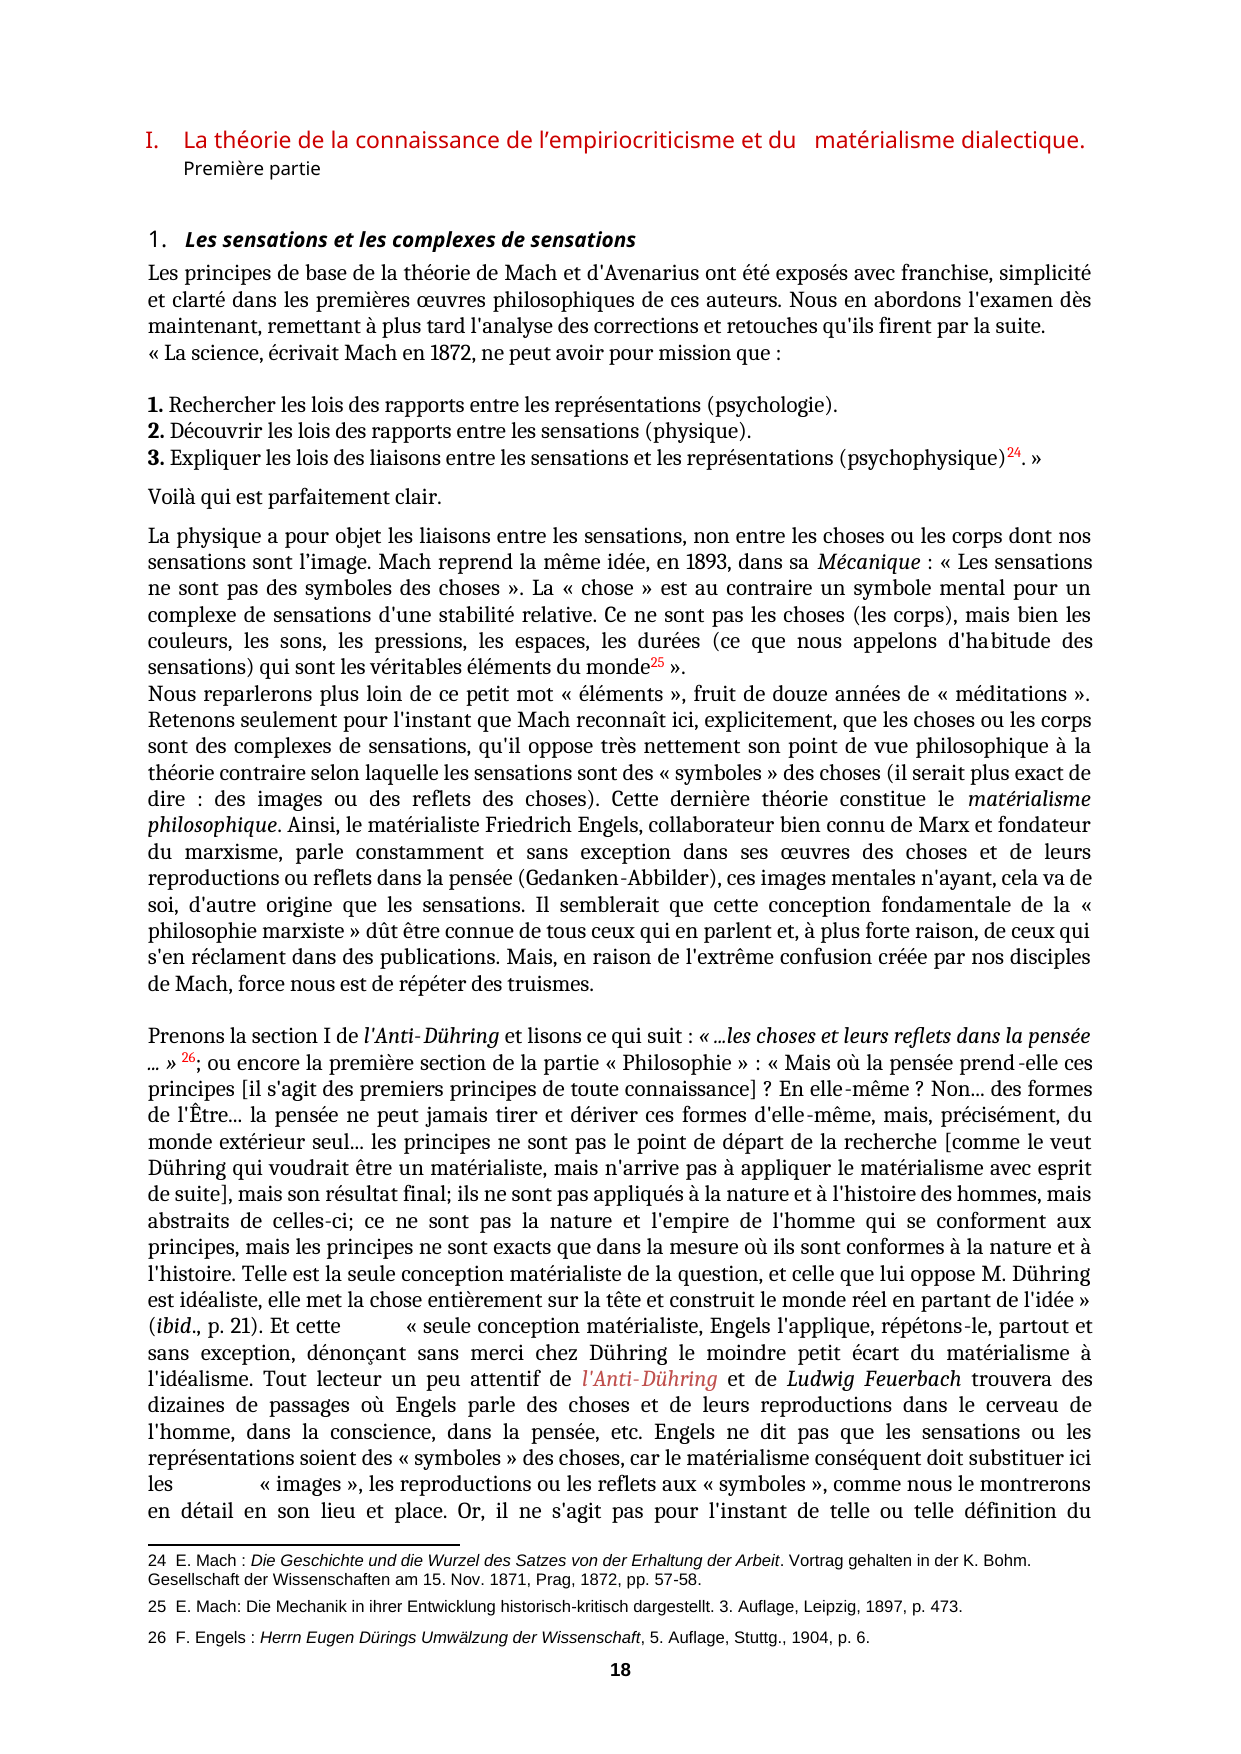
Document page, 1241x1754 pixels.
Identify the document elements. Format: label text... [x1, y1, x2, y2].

subtitle La théorie de la connaissance de l’empiriocriticisme et du matérialisme dialectique. Première partie [145, 124, 1093, 181]
text F. Engels : Herrn Eugen Dürings Umwälzung der Wissenschaft, 5. Auflage, Stuttg., 1904, p. 6. [148, 1628, 1093, 1647]
text Nous reparlerons plus loin de ce petit mot « éléments », fruit de douze années de « méditations ». Retenons seulement pour l'instant que Mach reconnaît ici, explicitement, que les choses ou les corps sont des complexes de sensations, qu'il oppose très nettement son point de vue philosophique à la théorie contraire selon laquelle les sensations sont des « symboles » des choses (il serait plus exact de dire : des images ou des reflets des choses). Cette dernière théorie constitue le matérialisme philosophique. Ainsi, le matérialiste Friedrich Engels, collaborateur bien connu de Marx et fondateur du marxisme, parle constamment et sans exception dans ses œuvres des choses et de leurs reproductions ou reflets dans la pensée (Gedanken‑Abbilder), ces images mentales n'ayant, cela va de soi, d'autre origine que les sensations. Il semblerait que cette conception fondamentale de la « philosophie marxiste » dût être connue de tous ceux qui en parlent et, à plus forte raison, de ceux qui s'en réclament dans des publications. Mais, en raison de l'extrême confusion créée par nos disciples de Mach, force nous est de répéter des truismes. [148, 681, 1093, 997]
text Voilà qui est parfaitement clair. [148, 483, 1093, 510]
text Les principes de base de la théorie de Mach et d'Avenarius ont été exposés avec franchise, simplicité et clarté dans les premières œuvres philosophiques de ces auteurs. Nous en abordons l'examen dès maintenant, remettant à plus tard l'analyse des corrections et retouches qu'ils firent par la suite. [148, 260, 1093, 339]
text « La science, écrivait Mach en 1872, ne peut avoir pour mission que : [148, 339, 1093, 366]
text E. Mach: Die Mechanik in ihrer Entwicklung historisch‑kritisch dargestellt. 3. Auflage, Leipzig, 1897, p. 473. [148, 1597, 1093, 1616]
text E. Mach : Die Geschichte und die Wurzel des Satzes von der Erhaltung der Arbeit. Vortrag gehalten in der K. Bohm. Gesellschaft der Wissenschaften am 15. Nov. 1871, Prag, 1872, pp. 57‑58. [148, 1551, 1093, 1589]
text 2. Découvrir les lois des rapports entre les sensations (physique). [148, 418, 1093, 445]
subtitle Les sensations et les complexes de sensations [148, 223, 1093, 254]
text Prenons la section I de l'Anti‑Dühring et lisons ce qui suit : « ...les choses et leurs reflets dans la pensée ... » ; ou encore la première section de la partie « Philosophie » : « Mais où la pensée prend‑elle ces principes [il s'agit des premiers principes de toute connaissance] ? En elle‑même ? Non... des formes de l'Être... la pensée ne peut jamais tirer et dériver ces formes d'elle‑même, mais, précisément, du monde extérieur seul... les principes ne sont pas le point de départ de la recherche [comme le veut Dühring qui voudrait être un matérialiste, mais n'arrive pas à appliquer le matérialisme avec esprit de suite], mais son résultat final; ils ne sont pas appliqués à la nature et à l'histoire des hommes, mais abstraits de celles‑ci; ce ne sont pas la nature et l'empire de l'homme qui se conforment aux principes, mais les principes ne sont exacts que dans la mesure où ils sont conformes à la nature et à l'histoire. Telle est la seule conception matérialiste de la question, et celle que lui oppose M. Dühring est idéaliste, elle met la chose entièrement sur la tête et construit le monde réel en partant de l'idée » (ibid., p. 21). Et cette « seule conception matérialiste, Engels l'applique, répétons‑le, partout et sans exception, dénonçant sans merci chez Dühring le moindre petit écart du matérialisme à l'idéalisme. Tout lecteur un peu attentif de l'Anti‑Dühring et de Ludwig Feuerbach trouvera des dizaines de passages où Engels parle des choses et de leurs reproductions dans le cerveau de l'homme, dans la conscience, dans la pensée, etc. Engels ne dit pas que les sensations ou les représentations soient des « symboles » des choses, car le matérialisme conséquent doit substituer ici les « images », les reproductions ou les reflets aux « symboles », comme nous le montrerons en détail en son lieu et place. Or, il ne s'agit pas pour l'instant de telle ou telle définition du [148, 1023, 1093, 1524]
text 1. Rechercher les lois des rapports entre les représentations (psychologie). [148, 392, 1093, 418]
text 3. Expliquer les lois des liaisons entre les sensations et les représentations (psychophysique). » [148, 445, 1093, 471]
text La physique a pour objet les liaisons entre les sensations, non entre les choses ou les corps dont nos sensations sont l’image. Mach reprend la même idée, en 1893, dans sa Méca­nique : « Les sensations ne sont pas des symboles des choses ». La « chose » est au contraire un symbole mental pour un complexe de sensations d'une stabilité relative. Ce ne sont pas les choses (les corps), mais bien les couleurs, les sons, les pressions, les espaces, les durées (ce que nous appelons d'ha­bitude des sensations) qui sont les véritables éléments du monde ». [148, 522, 1093, 681]
